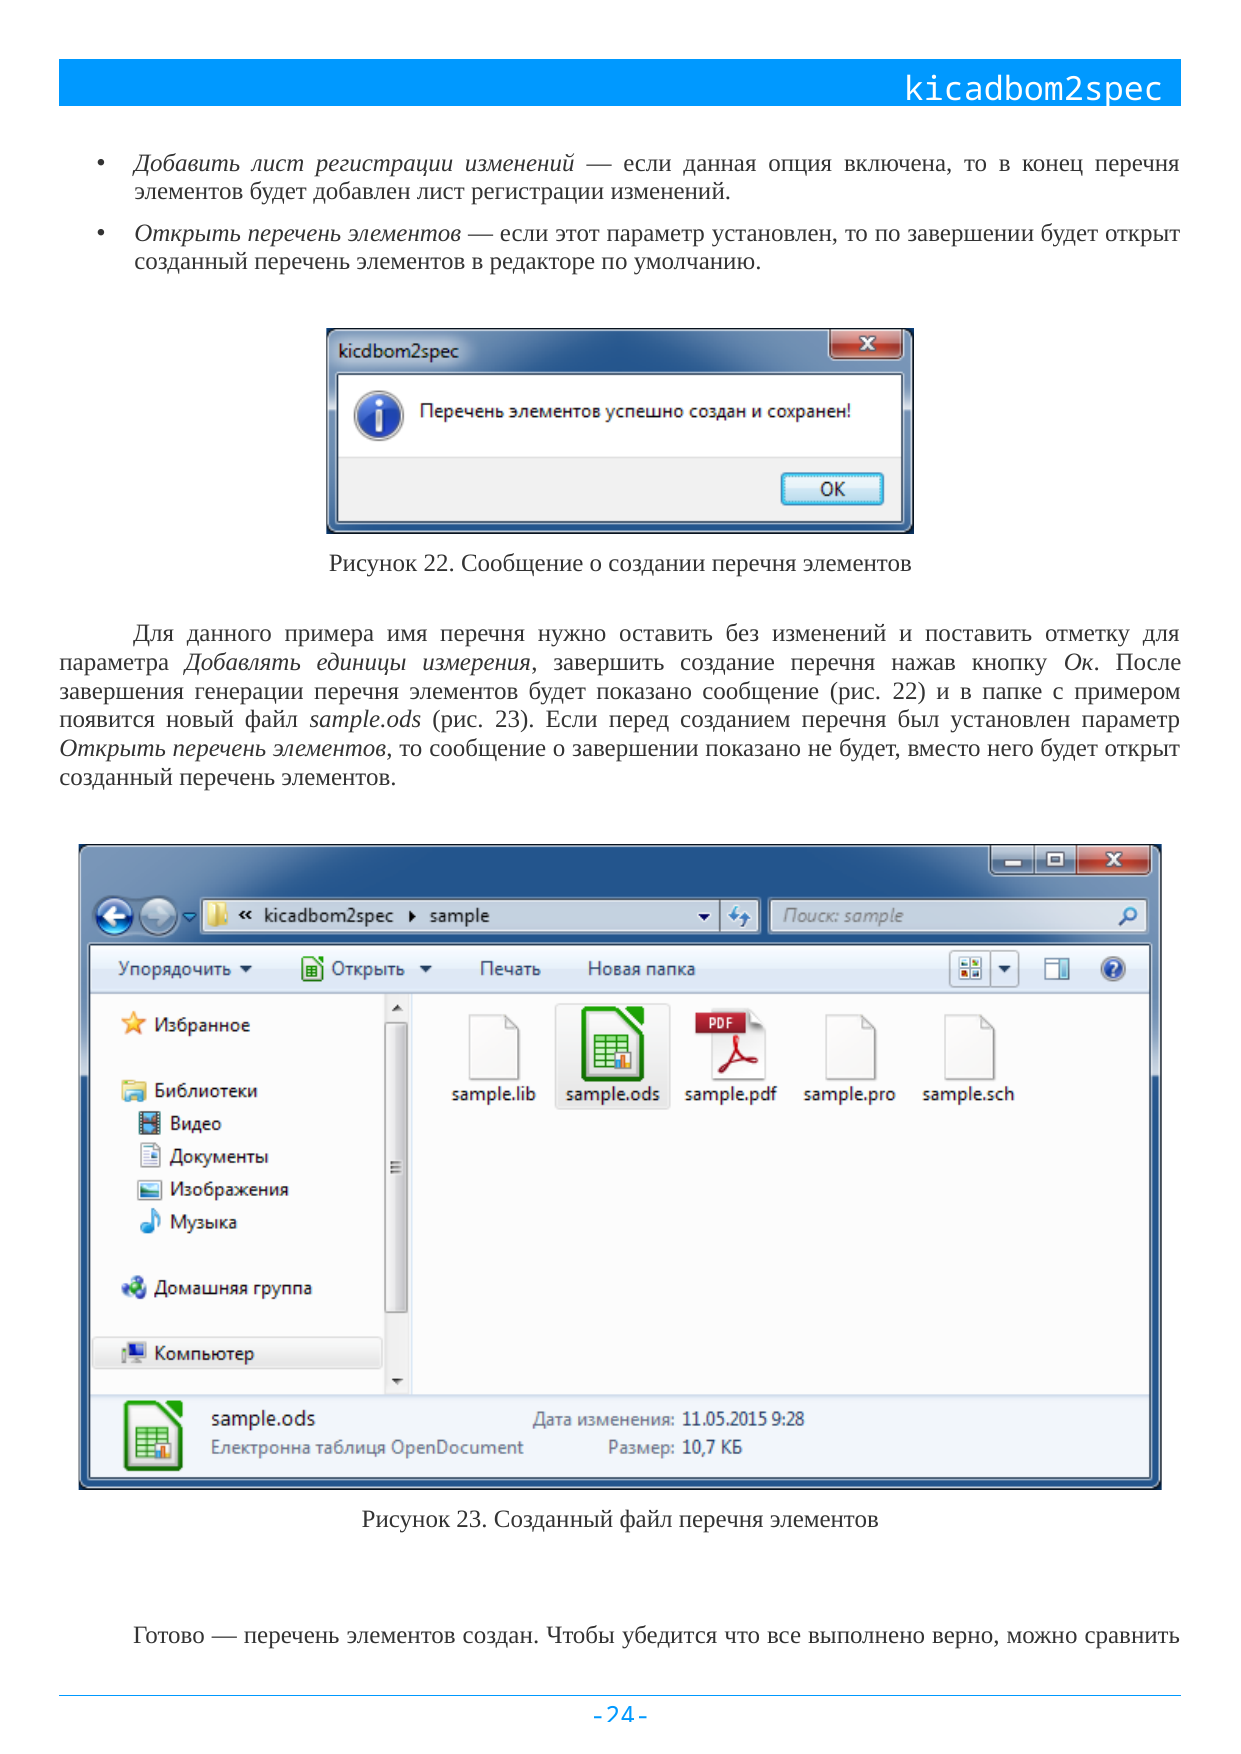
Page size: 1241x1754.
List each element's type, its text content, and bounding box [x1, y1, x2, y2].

picture [326, 328, 914, 534]
picture [78, 844, 1162, 1490]
text Готово — перечень элементов создан. Чтобы убедится что все выполнено верно, можно сравнить [59, 1620, 1181, 1649]
text Рисунок 22. Сообщение о создании перечня элементов [302, 548, 938, 577]
text Рисунок 23. Созданный файл перечня элементов [58, 1504, 1182, 1533]
text Для данного примера имя перечня нужно оставить без изменений и поставить отметку для параметра Добавлять единицы измерения, завершить создание перечня нажав кнопку Ок. После завершения генерации перечня элементов будет показано сообщение (рис. 22) и в папке с примером появится новый файл sample.ods (рис. 23). Если перед созданием перечня был установлен параметр Открыть перечень элементов, то сообщение о завершении показано не будет, вместо него будет открыт созданный перечень элементов. [59, 618, 1181, 791]
list Открыть перечень элементов — если этот параметр установлен, то по завершении будет открыт созданный перечень элементов в редакторе по умолчанию. [97, 218, 1181, 275]
list Добавить лист регистрации изменений — если данная опция включена, то в конец перечня элементов будет добавлен лист регистрации изменений. [97, 148, 1181, 205]
